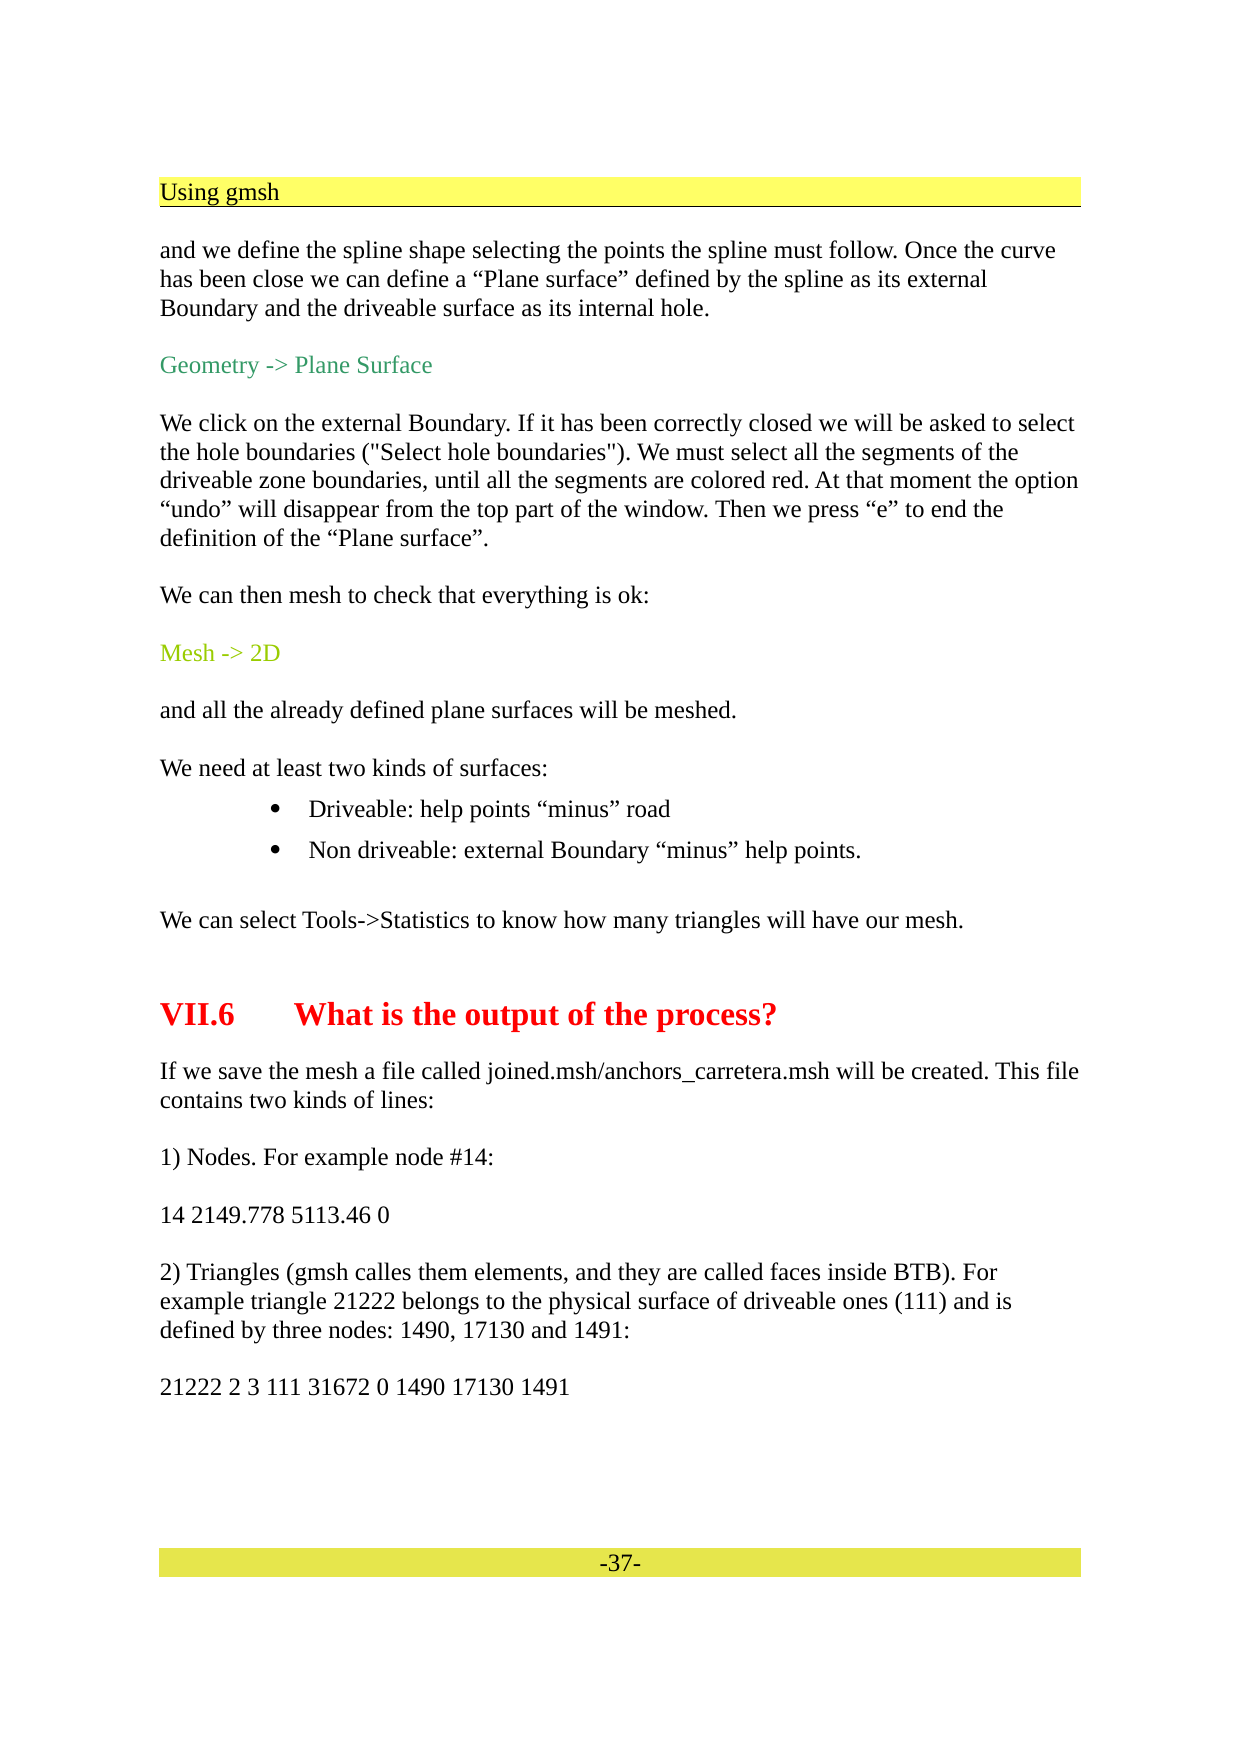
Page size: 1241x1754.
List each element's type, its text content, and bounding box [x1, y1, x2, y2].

text and we define the spline shape selecting the points the spline must follow. Once the curve has been close we can define a “Plane surface” defined by the spline as its external Boundary and the driveable surface as its internal hole. Geometry -> Plane Surface We click on the external Boundary. If it has been correctly closed we will be asked to select the hole boundaries ("Select hole boundaries"). We must select all the segments of the driveable zone boundaries, until all the segments are colored red. At that moment the option “undo” will disappear from the top part of the window. Then we press “e” to end the definition of the “Plane surface”. We can then mesh to check that everything is ok: Mesh -> 2D and all the already defined plane surfaces will be meshed. We need at least two kinds of surfaces: [159, 236, 1081, 782]
list Driveable: help points “minus” road [271, 794, 1081, 823]
text We can select Tools->Statistics to know how many triangles will have our mesh. [159, 877, 1081, 934]
list Non driveable: external Boundary “minus” help points. [271, 836, 1081, 864]
subtitle What is the output of the process? [159, 994, 1081, 1032]
text If we save the mesh a file called joined.msh/anchors_carretera.msh will be created. This file contains two kinds of lines: 1) Nodes. For example node #14: 14 2149.778 5113.46 0 2) Triangles (gmsh calles them elements, and they are called faces inside BTB). For example triangle 21222 belongs to the physical surface of driveable ones (111) and is defined by three nodes: 1490, 17130 and 1491: 21222 2 3 111 31672 0 1490 17130 1491 [159, 1056, 1081, 1401]
